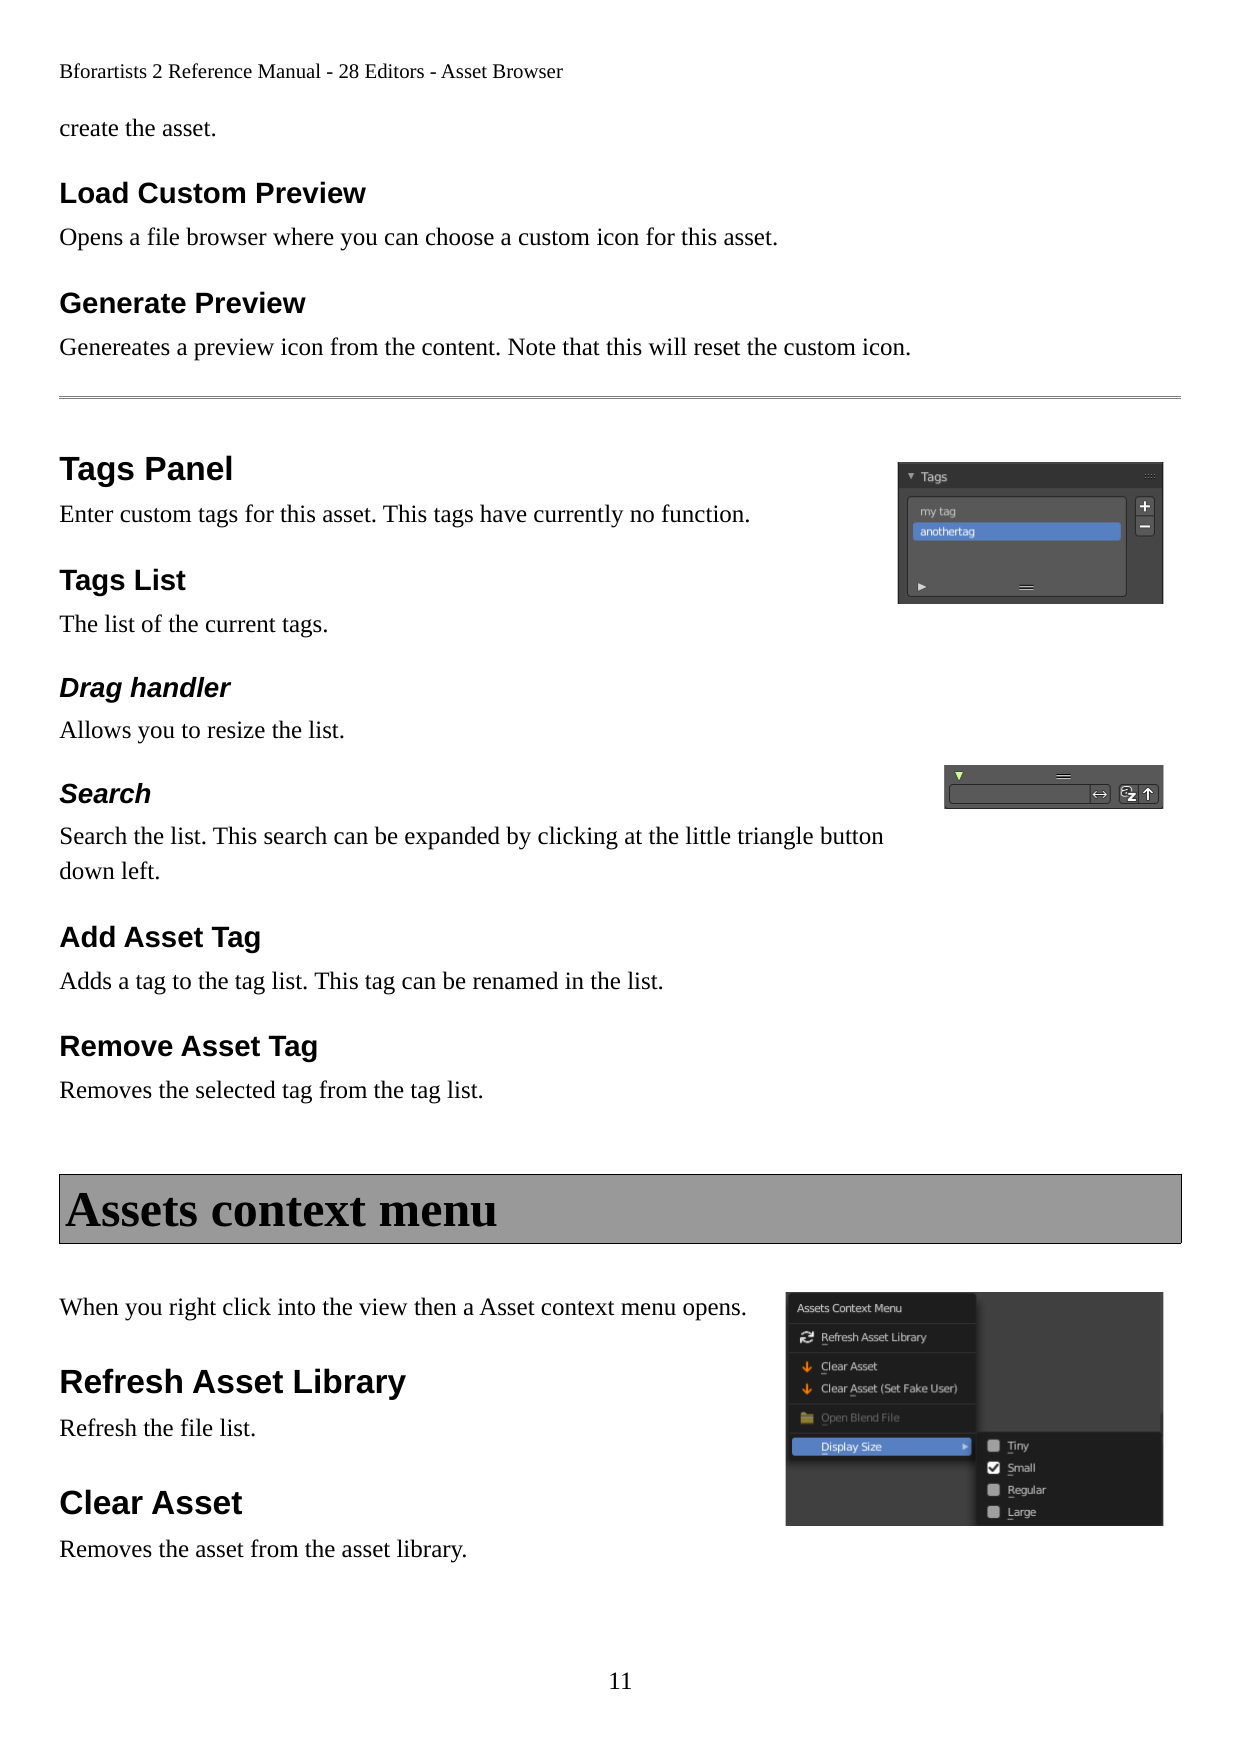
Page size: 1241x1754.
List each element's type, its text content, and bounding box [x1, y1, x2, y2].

text Removes the asset from the asset library. [59, 1534, 1181, 1563]
subtitle Generate Preview [59, 286, 1181, 320]
text Search the list. This search can be expanded by clicking at the little triangle button down left. [59, 821, 1181, 884]
picture [897, 462, 1164, 604]
subtitle Tags List [59, 563, 897, 597]
subtitle Drag handler [59, 671, 1181, 703]
picture [944, 765, 1164, 809]
text Enter custom tags for this asset. This tags have currently no function. [59, 499, 897, 528]
text The list of the current tags. [59, 609, 1181, 638]
subtitle [1164, 777, 1181, 809]
subtitle Remove Asset Tag [59, 1029, 1181, 1063]
subtitle Add Asset Tag [59, 919, 1181, 953]
text Refresh the file list. [59, 1413, 785, 1442]
subtitle Refresh Asset Library [59, 1362, 785, 1401]
subtitle Clear Asset [59, 1483, 785, 1522]
subtitle Search [59, 777, 944, 809]
table_header Assets context menu [60, 1175, 1181, 1243]
subtitle [1164, 1483, 1181, 1522]
text create the asset. [59, 113, 1181, 141]
subtitle Tags Panel [59, 448, 1181, 487]
subtitle [1164, 1362, 1181, 1401]
text Allows you to resize the list. [59, 715, 1181, 744]
text Genereates a preview icon from the content. Note that this will reset the custom icon. [59, 332, 1181, 361]
text Removes the selected tag from the tag list. [59, 1076, 1181, 1104]
subtitle Load Custom Preview [59, 176, 1181, 210]
picture [785, 1292, 1164, 1526]
subtitle [1164, 563, 1181, 597]
text Adds a tag to the tag list. This tag can be renamed in the list. [59, 966, 1181, 994]
text When you right click into the view then a Asset context menu opens. [59, 1292, 785, 1321]
text [1164, 1413, 1181, 1442]
text Opens a file browser where you can choose a custom icon for this asset. [59, 222, 1181, 251]
